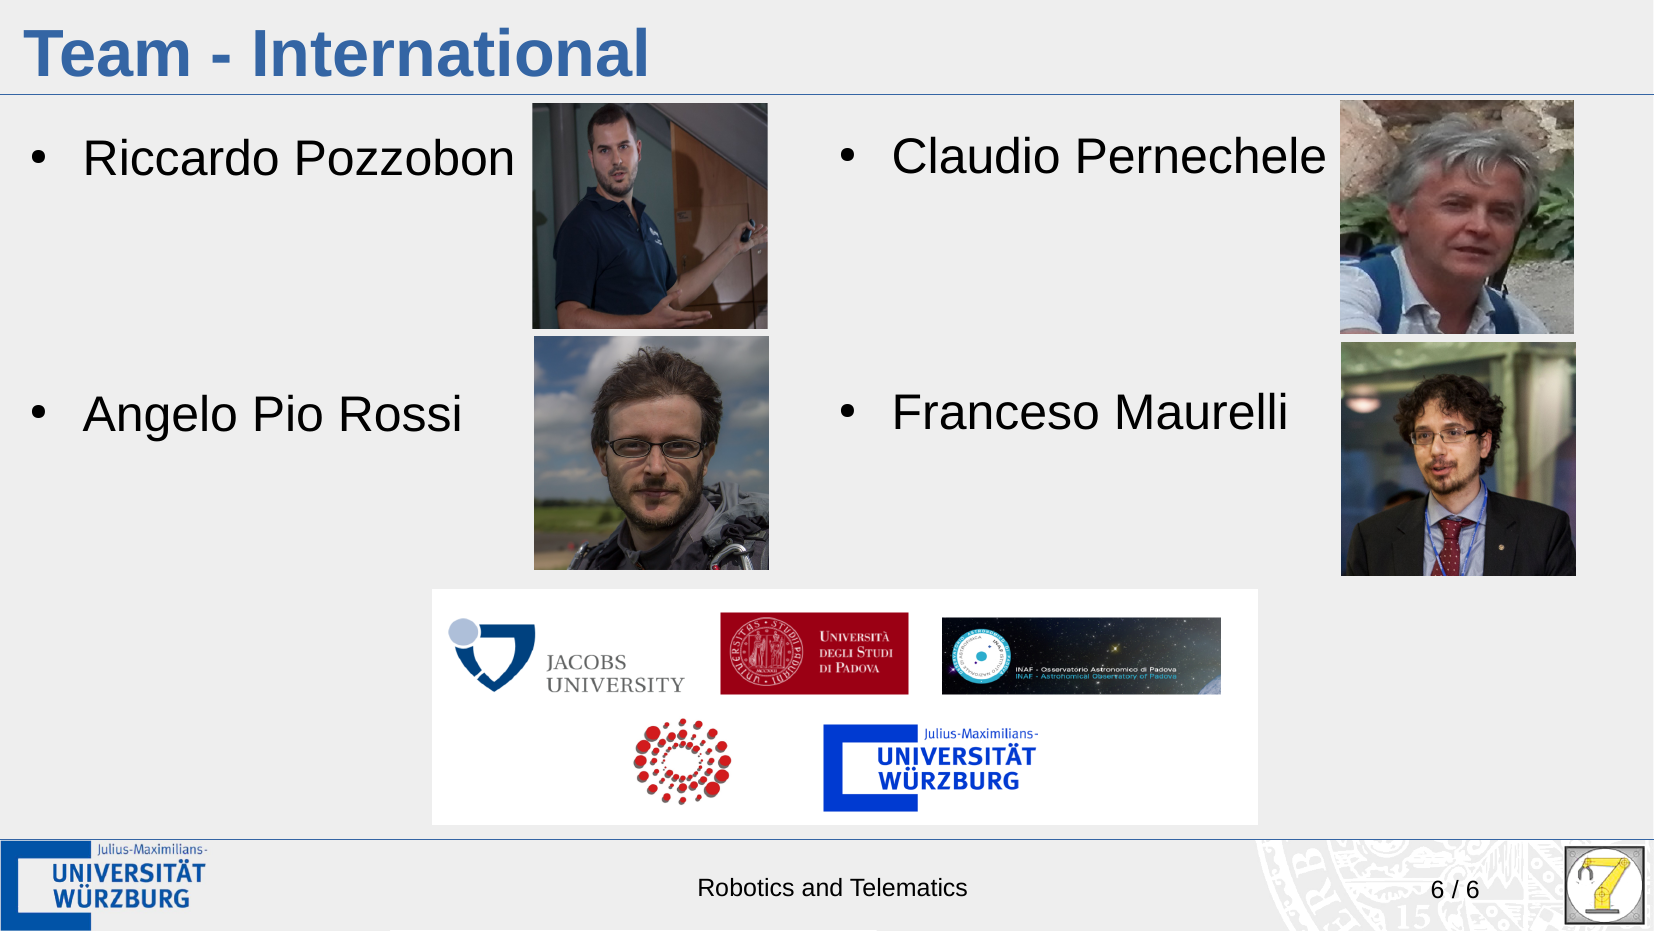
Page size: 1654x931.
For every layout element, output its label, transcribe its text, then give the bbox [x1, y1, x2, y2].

picture [1340, 100, 1574, 334]
list Claudio Pernechele Franceso Maurelli [820, 128, 1341, 790]
picture [1341, 342, 1576, 576]
list Riccardo Pozzobon Angelo Pio Rossi [11, 129, 532, 792]
picture [876, 840, 1654, 931]
title Team - International [23, 11, 1642, 95]
picture [534, 336, 769, 570]
picture [432, 589, 1258, 826]
picture [532, 103, 768, 329]
